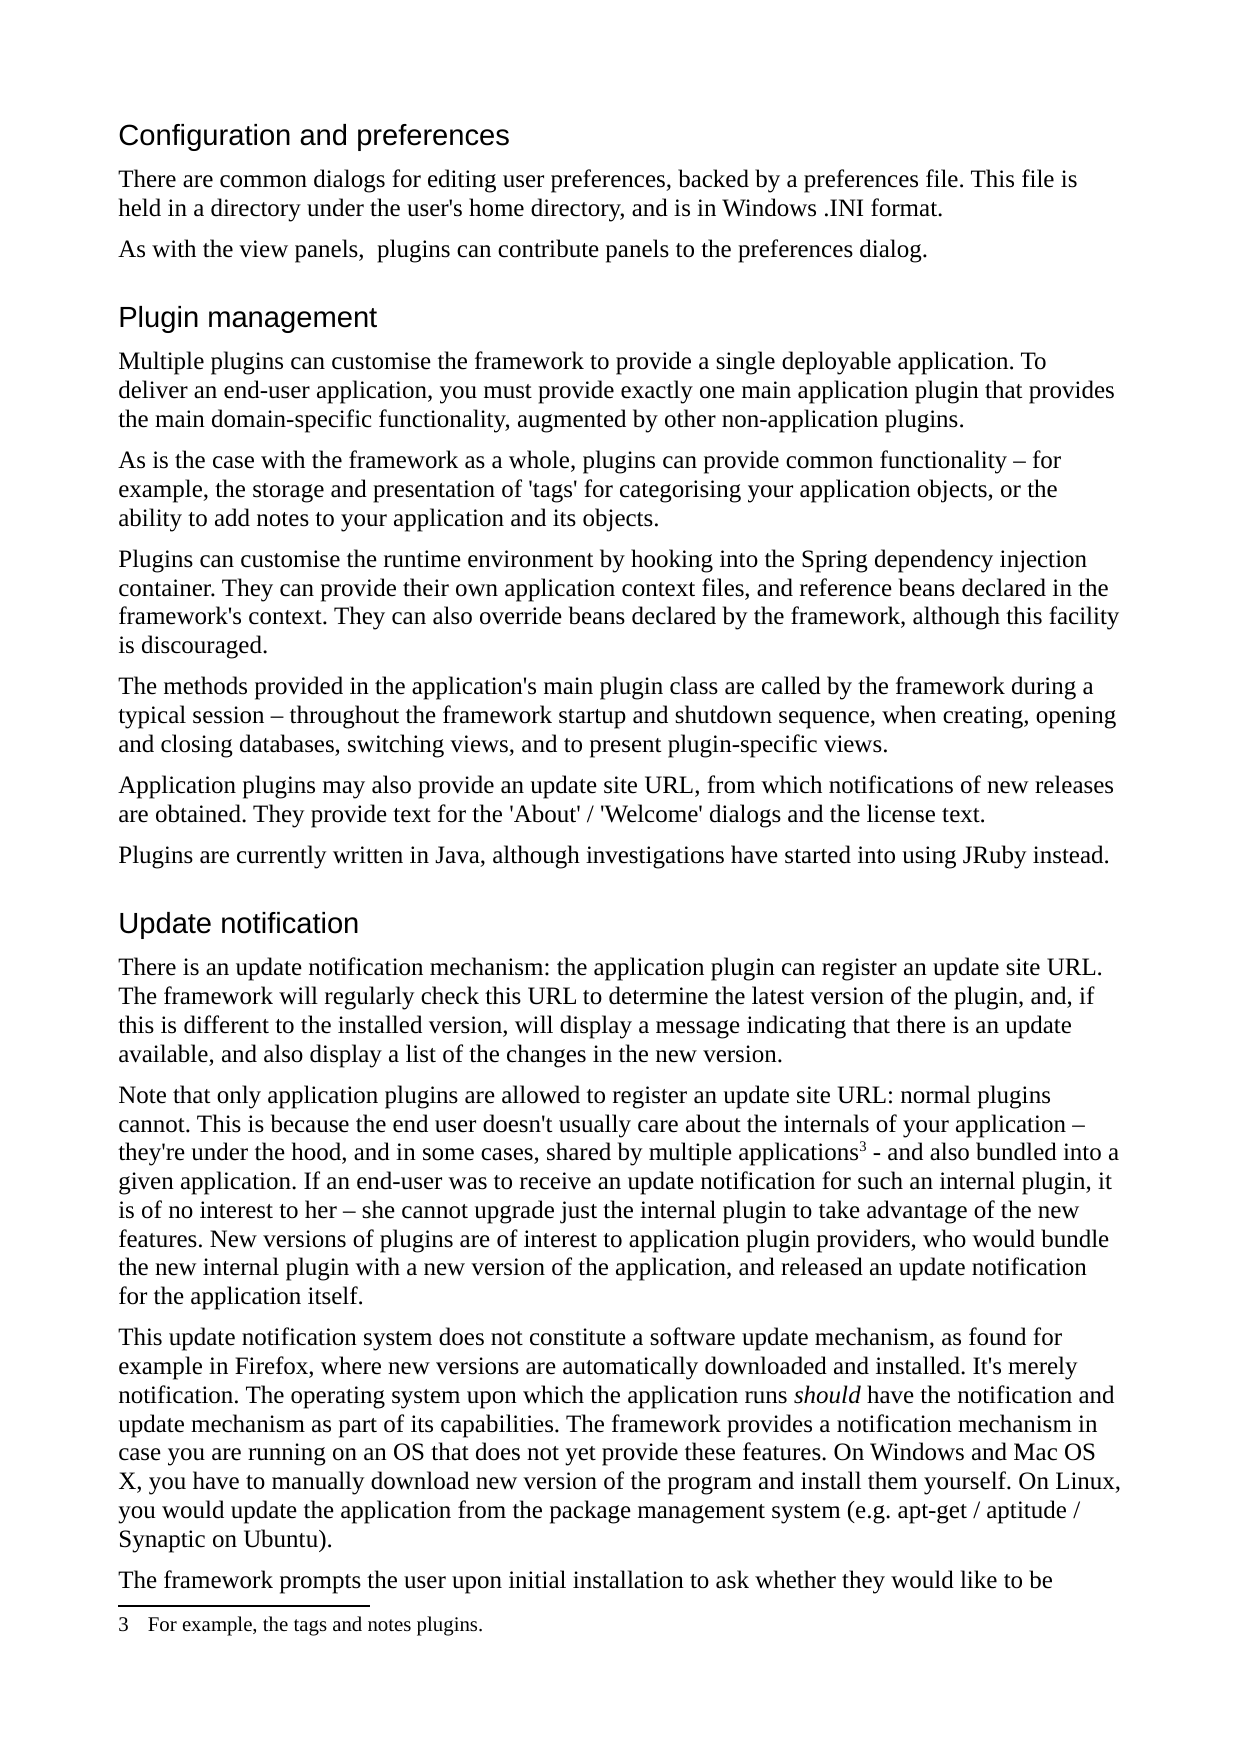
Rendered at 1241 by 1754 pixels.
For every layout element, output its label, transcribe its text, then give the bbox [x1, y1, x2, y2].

text The framework prompts the user upon initial installation to ask whether they would like to be [118, 1565, 1122, 1594]
text There is an update notification mechanism: the application plugin can register an update site URL. The framework will regularly check this URL to determine the latest version of the plugin, and, if this is different to the installed version, will display a message indicating that there is an update available, and also display a list of the changes in the new version. [118, 952, 1122, 1067]
text This update notification system does not constitute a software update mechanism, as found for example in Firefox, where new versions are automatically downloaded and installed. It's merely notification. The operating system upon which the application runs should have the notification and update mechanism as part of its capabilities. The framework provides a notification mechanism in case you are running on an OS that does not yet provide these features. On Windows and Mac OS X, you have to manually download new version of the program and install them yourself. On Linux, you would update the application from the package management system (e.g. apt-get / aptitude / Synaptic on Ubuntu). [118, 1322, 1122, 1552]
text Note that only application plugins are allowed to register an update site URL: normal plugins cannot. This is because the end user doesn't usually care about the internals of your application – they're under the hood, and in some cases, shared by multiple applications - and also bundled into a given application. If an end-user was to receive an update notification for such an internal plugin, it is of no interest to her – she cannot upgrade just the internal plugin to take advantage of the new features. New versions of plugins are of interest to application plugin providers, who would bundle the new internal plugin with a new version of the application, and released an update notification for the application itself. [118, 1080, 1122, 1310]
subtitle Update notification [118, 906, 1122, 940]
text As is the case with the framework as a whole, plugins can provide common functionality – for example, the storage and presentation of 'tags' for categorising your application objects, or the ability to add notes to your application and its objects. [118, 445, 1122, 531]
text Plugins are currently written in Java, although investigations have started into using JRuby instead. [118, 840, 1122, 869]
text Multiple plugins can customise the framework to provide a single deployable application. To deliver an end-user application, you must provide exactly one main application plugin that provides the main domain-specific functionality, augmented by other non-application plugins. [118, 346, 1122, 433]
subtitle Plugin management [118, 300, 1122, 334]
text As with the view panels, plugins can contribute panels to the preferences dialog. [118, 234, 1122, 263]
text Plugins can customise the runtime environment by hooking into the Spring dependency injection container. They can provide their own application context files, and reference beans declared in the framework's context. They can also override beans declared by the framework, although this facility is discouraged. [118, 544, 1122, 659]
text There are common dialogs for editing user preferences, backed by a preferences file. This file is held in a directory under the user's home directory, and is in Windows .INI format. [118, 164, 1122, 222]
subtitle Configuration and preferences [118, 118, 1122, 152]
text Application plugins may also provide an update site URL, from which notifications of new releases are obtained. They provide text for the 'About' / 'Welcome' dialogs and the license text. [118, 770, 1122, 828]
text The methods provided in the application's main plugin class are called by the framework during a typical session – throughout the framework startup and shutdown sequence, when creating, opening and closing databases, switching views, and to present plugin-specific views. [118, 671, 1122, 758]
text For example, the tags and notes plugins. [118, 1612, 1122, 1636]
